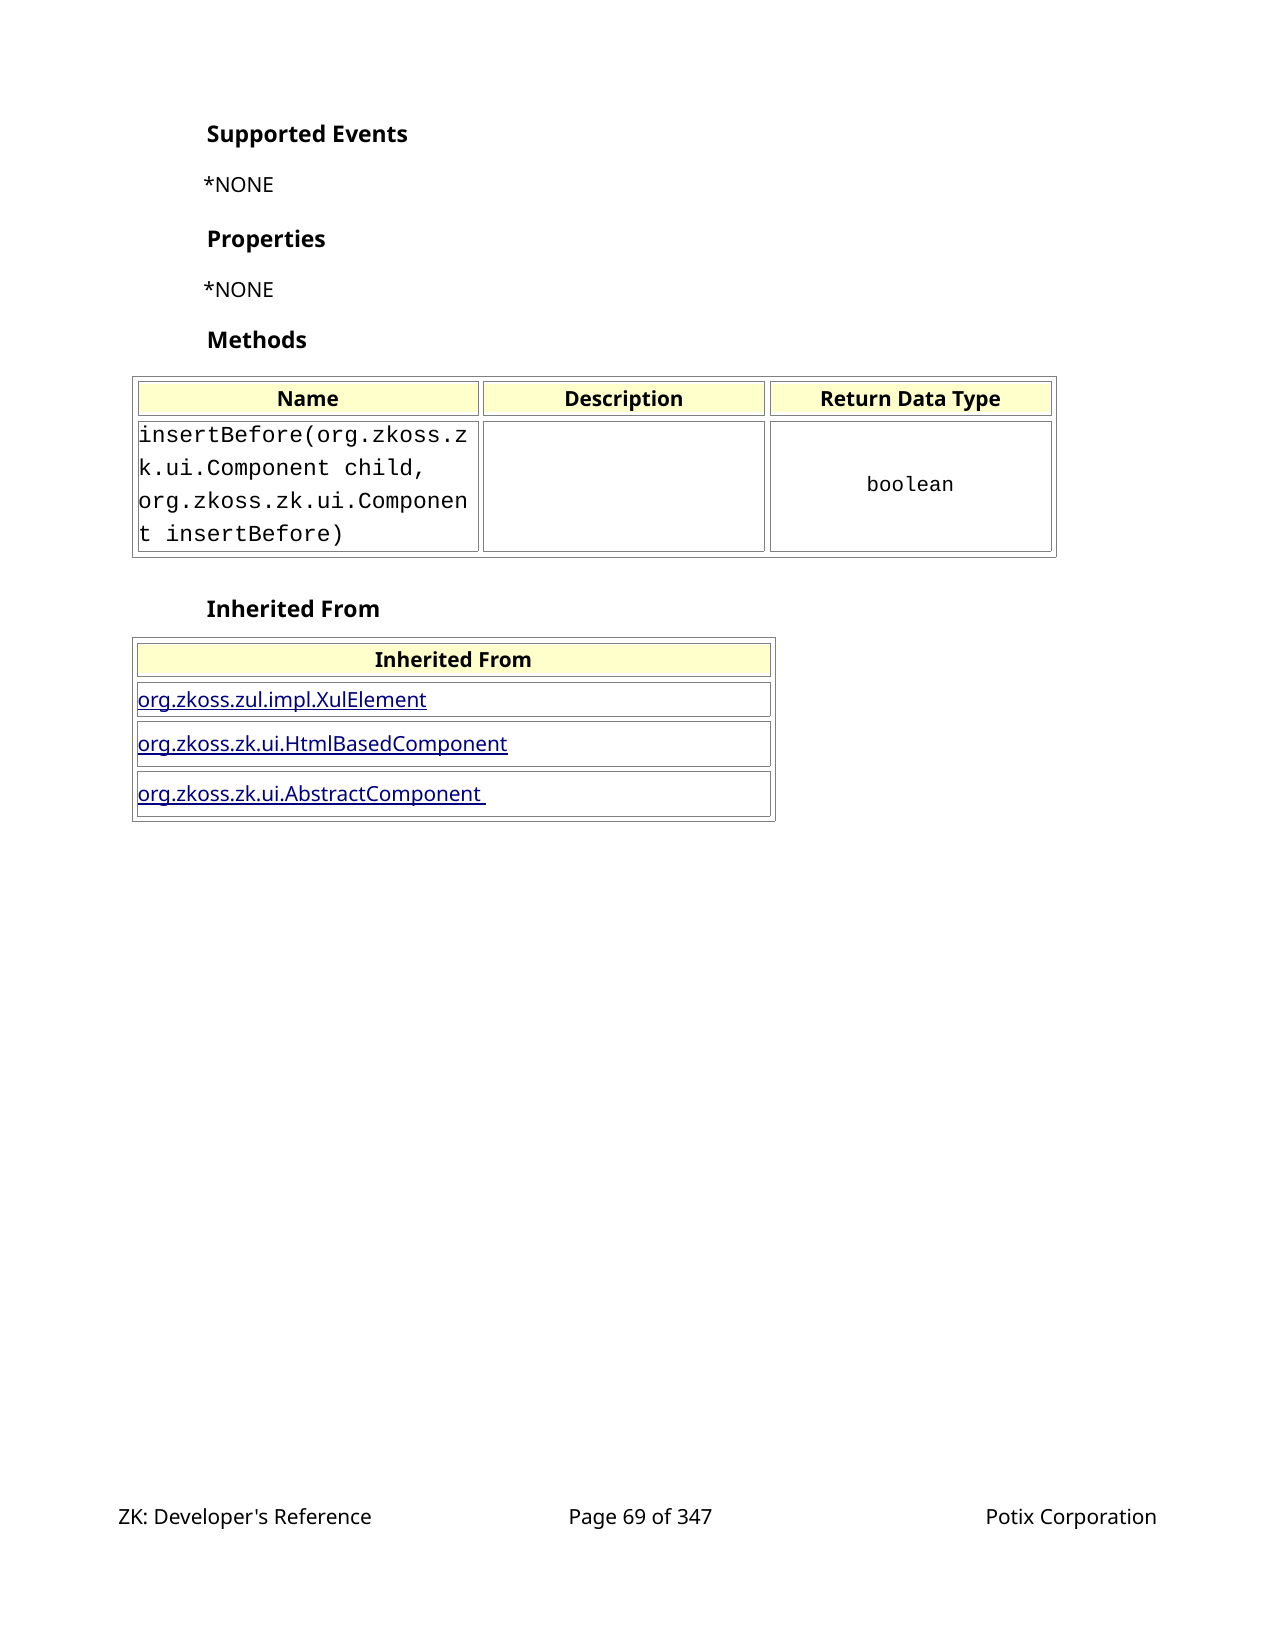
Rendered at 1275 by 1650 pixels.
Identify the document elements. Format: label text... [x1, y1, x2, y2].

subtitle Supported Events [207, 118, 1157, 149]
table_header Description [480, 377, 767, 415]
text Methods [207, 324, 1157, 355]
table_cell insertBefore(org.zkoss.zk.ui.Component child, org.zkoss.zk.ui.Component insertBefore) [135, 415, 480, 551]
table_cell [484, 422, 764, 551]
text *NONE [118, 170, 1157, 198]
table_header Inherited From [134, 638, 772, 676]
table_header Name [135, 377, 480, 415]
table_cell boolean [767, 415, 1053, 551]
subtitle Inherited From [207, 593, 1157, 624]
table_cell org.zkoss.zk.ui.HtmlBasedComponent [134, 716, 772, 766]
table_cell [480, 415, 767, 551]
subtitle Properties [207, 223, 1157, 254]
table_cell org.zkoss.zul.impl.XulElement [134, 676, 772, 716]
table_header Return Data Type [767, 377, 1053, 415]
table_cell org.zkoss.zk.ui.AbstractComponent [134, 766, 772, 816]
text *NONE [118, 275, 1157, 303]
